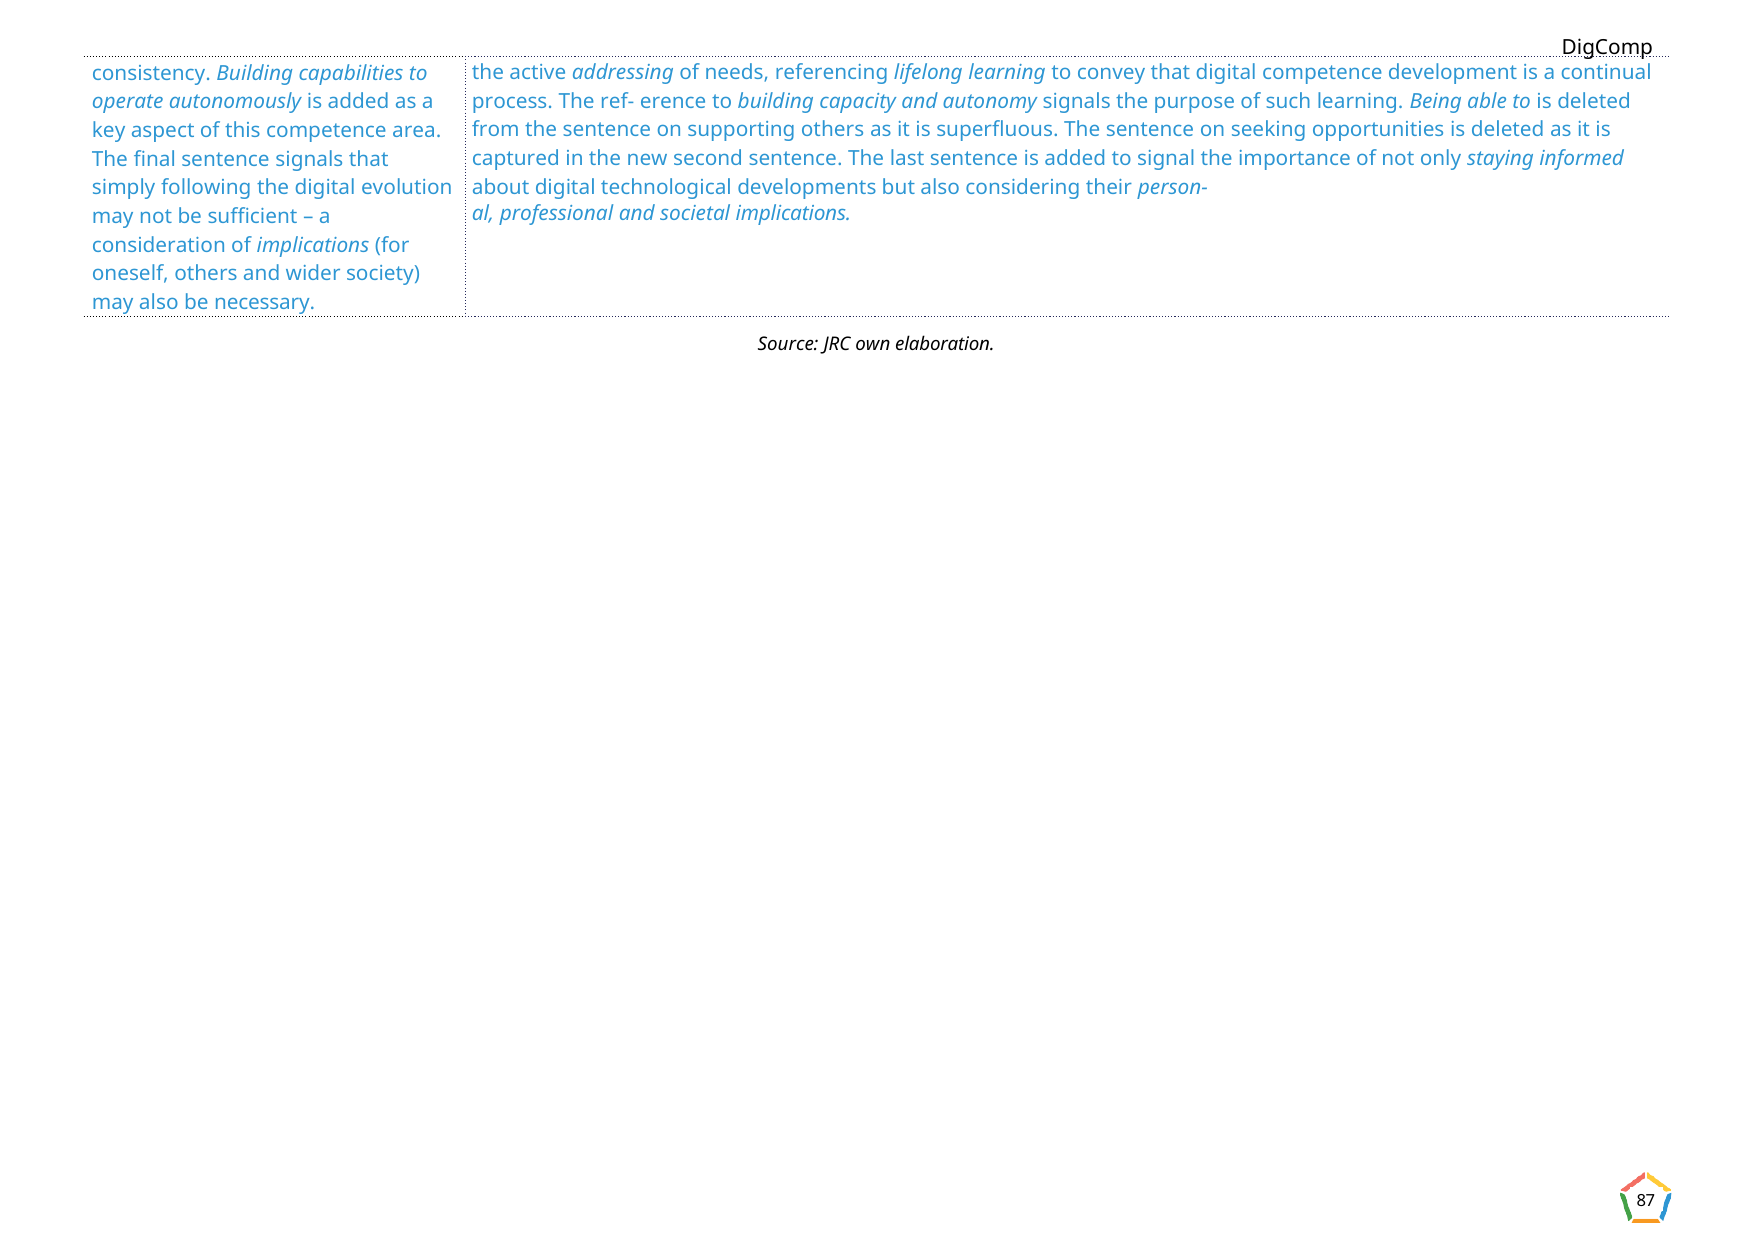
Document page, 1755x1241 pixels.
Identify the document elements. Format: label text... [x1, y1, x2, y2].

table_cell the active addressing of needs, referencing lifelong learning to convey that digital competence development is a continual process. The ref- erence to building capacity and autonomy signals the purpose of such learning. Being able to is deleted from the sentence on supporting others as it is superfluous. The sentence on seeking opportunities is deleted as it is captured in the new second sentence. The last sentence is added to signal the importance of not only staying informed about digital technological developments but also considering their person- al, professional and societal implications. [466, 56, 1671, 316]
text Source: JRC own elaboration. [274, 330, 1480, 356]
table_cell consistency. Building capabilities to operate autonomously is added as a key aspect of this competence area. The final sentence signals that simply following the digital evolution may not be sufficient – a consideration of implications (for oneself, others and wider society) may also be necessary. [84, 56, 466, 316]
